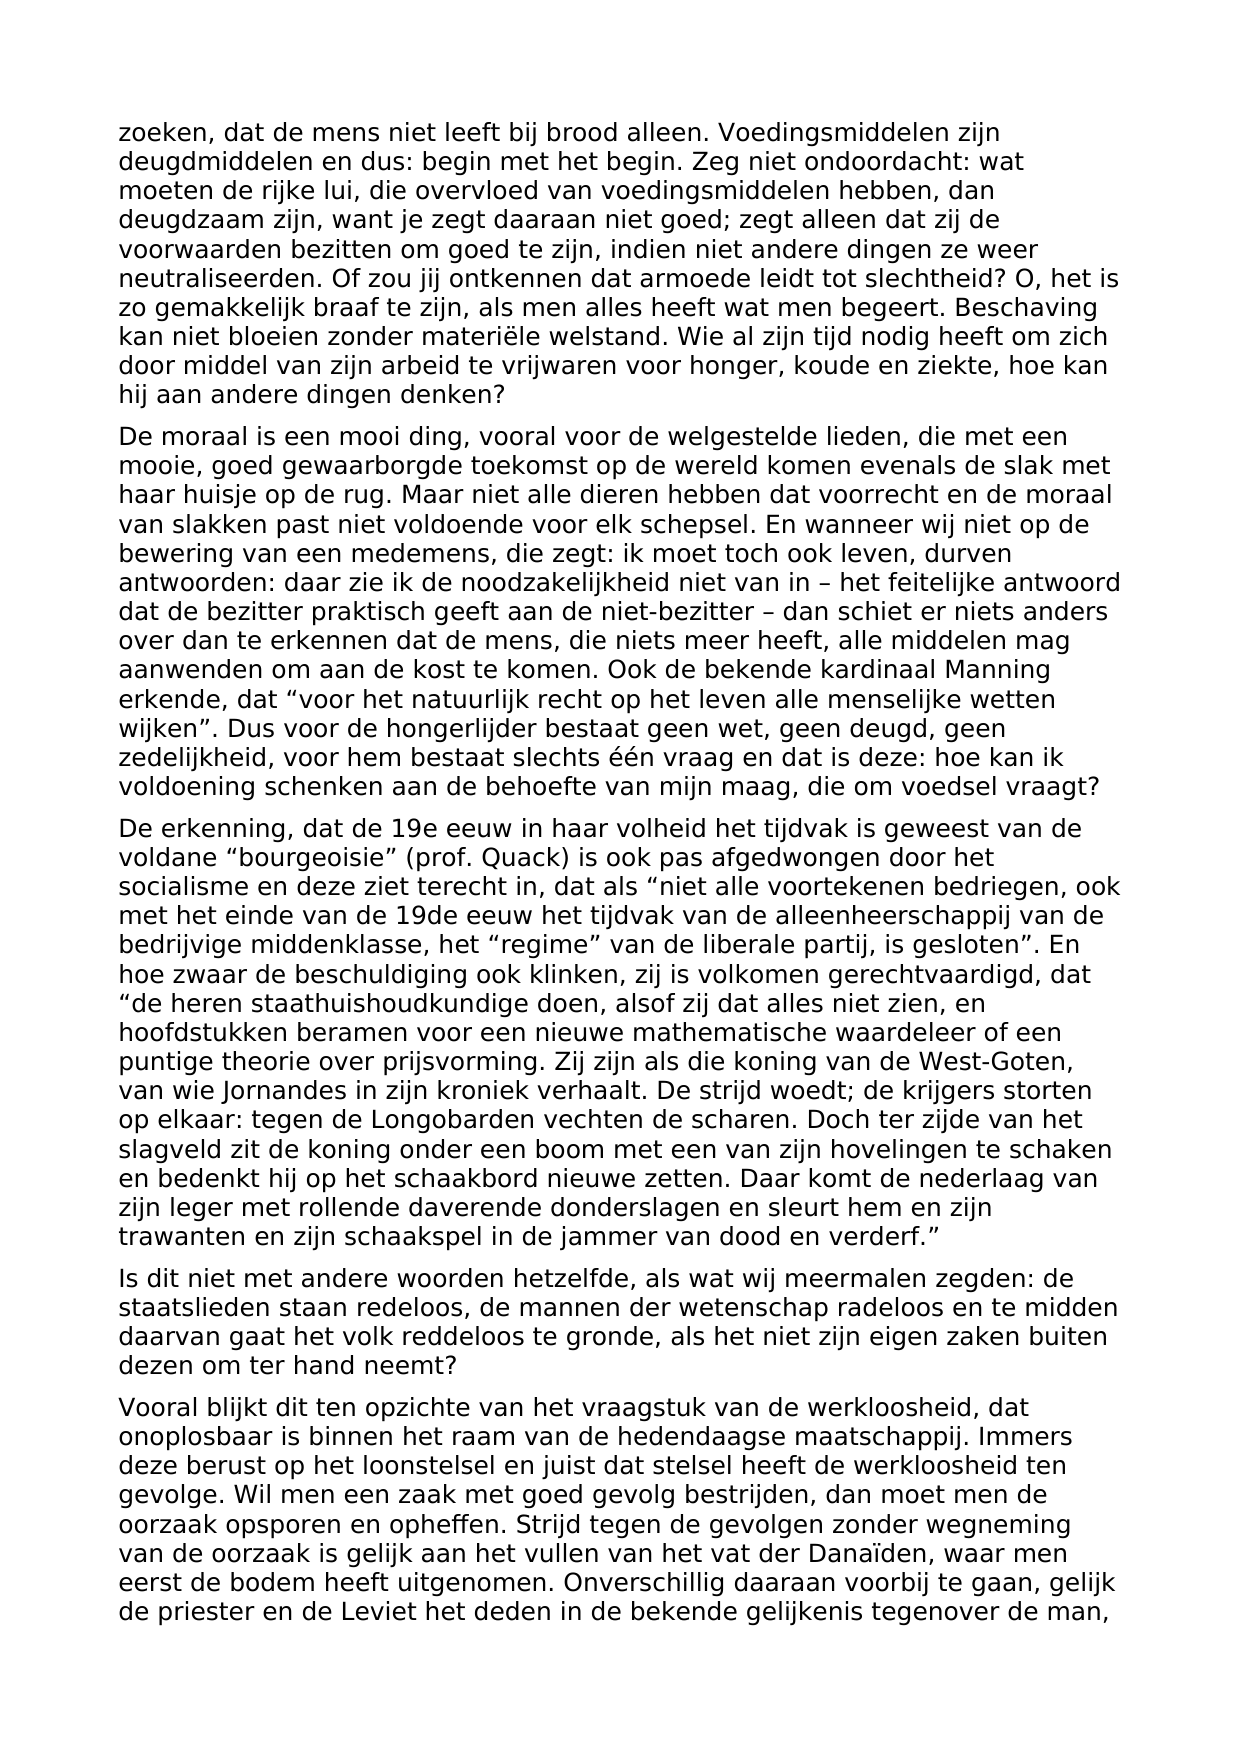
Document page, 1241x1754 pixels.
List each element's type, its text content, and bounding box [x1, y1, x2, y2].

text Vooral blijkt dit ten opzichte van het vraagstuk van de werkloosheid, dat onoplosbaar is binnen het raam van de hedendaagse maatschappij. Immers deze berust op het loonstelsel en juist dat stelsel heeft de werkloosheid ten gevolge. Wil men een zaak met goed gevolg bestrijden, dan moet men de oorzaak opsporen en opheffen. Strijd tegen de gevolgen zonder wegneming van de oorzaak is gelijk aan het vullen van het vat der Danaïden, waar men eerst de bodem heeft uitgenomen. Onverschillig daaraan voorbij te gaan, gelijk de priester en de Leviet het deden in de bekende gelijkenis tegenover de man, [118, 1393, 1122, 1626]
text Is dit niet met andere woorden hetzelfde, als wat wij meermalen zegden: de staatslieden staan redeloos, de mannen der wetenschap radeloos en te midden daarvan gaat het volk reddeloos te gronde, als het niet zijn eigen zaken buiten dezen om ter hand neemt? [118, 1264, 1122, 1381]
text De erkenning, dat de 19e eeuw in haar volheid het tijdvak is geweest van de voldane “bourgeoisie” (prof. Quack) is ook pas afgedwongen door het socialisme en deze ziet terecht in, dat als “niet alle voortekenen bedriegen, ook met het einde van de 19de eeuw het tijdvak van de alleenheerschappij van de bedrijvige middenklasse, het “regime” van de liberale partij, is gesloten”. En hoe zwaar de beschuldiging ook klinken, zij is volkomen gerechtvaardigd, dat “de heren staathuishoudkundige doen, alsof zij dat alles niet zien, en hoofdstukken beramen voor een nieuwe mathematische waardeleer of een puntige theorie over prijsvorming. Zij zijn als die koning van de West-Goten, van wie Jornandes in zijn kroniek verhaalt. De strijd woedt; de krijgers storten op elkaar: tegen de Longobarden vechten de scharen. Doch ter zijde van het slagveld zit de koning onder een boom met een van zijn hovelingen te schaken en bedenkt hij op het schaakbord nieuwe zetten. Daar komt de nederlaag van zijn leger met rollende daverende donderslagen en sleurt hem en zijn trawanten en zijn schaakspel in de jammer van dood en verderf.” [118, 814, 1122, 1251]
text De moraal is een mooi ding, vooral voor de welgestelde lieden, die met een mooie, goed gewaarborgde toekomst op de wereld komen evenals de slak met haar huisje op de rug. Maar niet alle dieren hebben dat voorrecht en de moraal van slakken past niet voldoende voor elk schepsel. En wanneer wij niet op de bewering van een medemens, die zegt: ik moet toch ook leven, durven antwoorden: daar zie ik de noodzakelijkheid niet van in – het feitelijke antwoord dat de bezitter praktisch geeft aan de niet-bezitter – dan schiet er niets anders over dan te erkennen dat de mens, die niets meer heeft, alle middelen mag aanwenden om aan de kost te komen. Ook de bekende kardinaal Manning erkende, dat “voor het natuurlijk recht op het leven alle menselijke wetten wijken”. Dus voor de hongerlijder bestaat geen wet, geen deugd, geen zedelijkheid, voor hem bestaat slechts één vraag en dat is deze: hoe kan ik voldoening schenken aan de behoefte van mijn maag, die om voedsel vraagt? [118, 422, 1122, 801]
text zoeken, dat de mens niet leeft bij brood alleen. Voedingsmiddelen zijn deugdmiddelen en dus: begin met het begin. Zeg niet ondoordacht: wat moeten de rijke lui, die overvloed van voedingsmiddelen hebben, dan deugdzaam zijn, want je zegt daaraan niet goed; zegt alleen dat zij de voorwaarden bezitten om goed te zijn, indien niet andere dingen ze weer neutraliseerden. Of zou jij ontkennen dat armoede leidt tot slechtheid? O, het is zo gemakkelijk braaf te zijn, als men alles heeft wat men begeert. Beschaving kan niet bloeien zonder materiële welstand. Wie al zijn tijd nodig heeft om zich door middel van zijn arbeid te vrijwaren voor honger, koude en ziekte, hoe kan hij aan andere dingen denken? [118, 118, 1122, 410]
